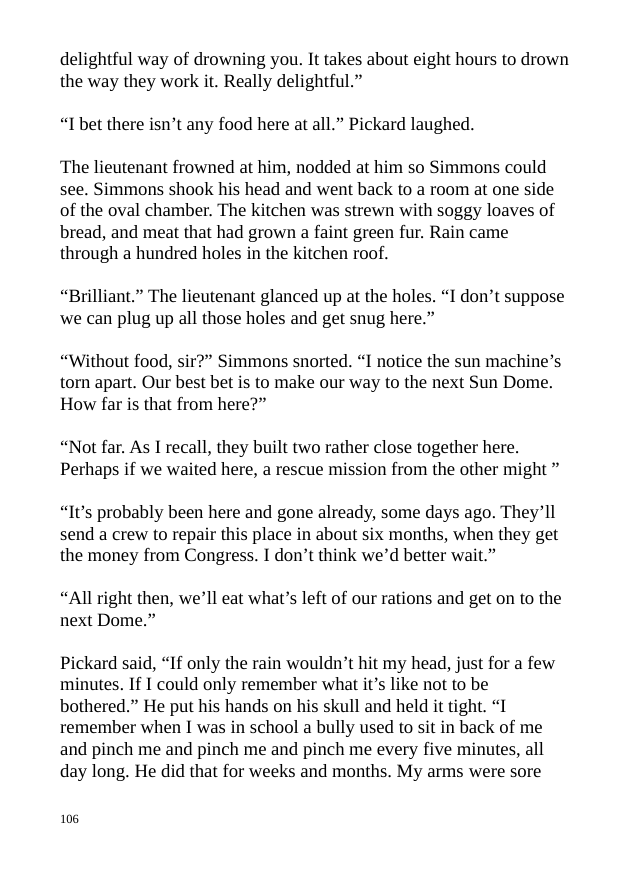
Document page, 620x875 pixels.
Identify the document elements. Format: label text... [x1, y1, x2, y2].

text delightful way of drowning you. It takes about eight hours to drown the way they work it. Really delightful.” “I bet there isn’t any food here at all.” Pickard laughed. The lieutenant frowned at him, nodded at him so Simmons could see. Simmons shook his head and went back to a room at one side of the oval chamber. The kitchen was strewn with soggy loaves of bread, and meat that had grown a faint green fur. Rain came through a hundred holes in the kitchen roof. “Brilliant.” The lieutenant glanced up at the holes. “I don’t suppose we can plug up all those holes and get snug here.” “Without food, sir?” Simmons snorted. “I notice the sun machine’s torn apart. Our best bet is to make our way to the next Sun Dome. How far is that from here?” “Not far. As I recall, they built two rather close together here. Perhaps if we waited here, a rescue mission from the other might ” “It’s probably been here and gone already, some days ago. They’ll send a crew to repair this place in about six months, when they get the money from Congress. I don’t think we’d better wait.” “All right then, we’ll eat what’s left of our rations and get on to the next Dome.” Pickard said, “If only the rain wouldn’t hit my head, just for a few minutes. If I could only remember what it’s like not to be bothered.” He put his hands on his skull and held it tight. “I remember when I was in school a bully used to sit in back of me and pinch me and pinch me and pinch me every five minutes, all day long. He did that for weeks and months. My arms were sore [60, 48, 571, 781]
